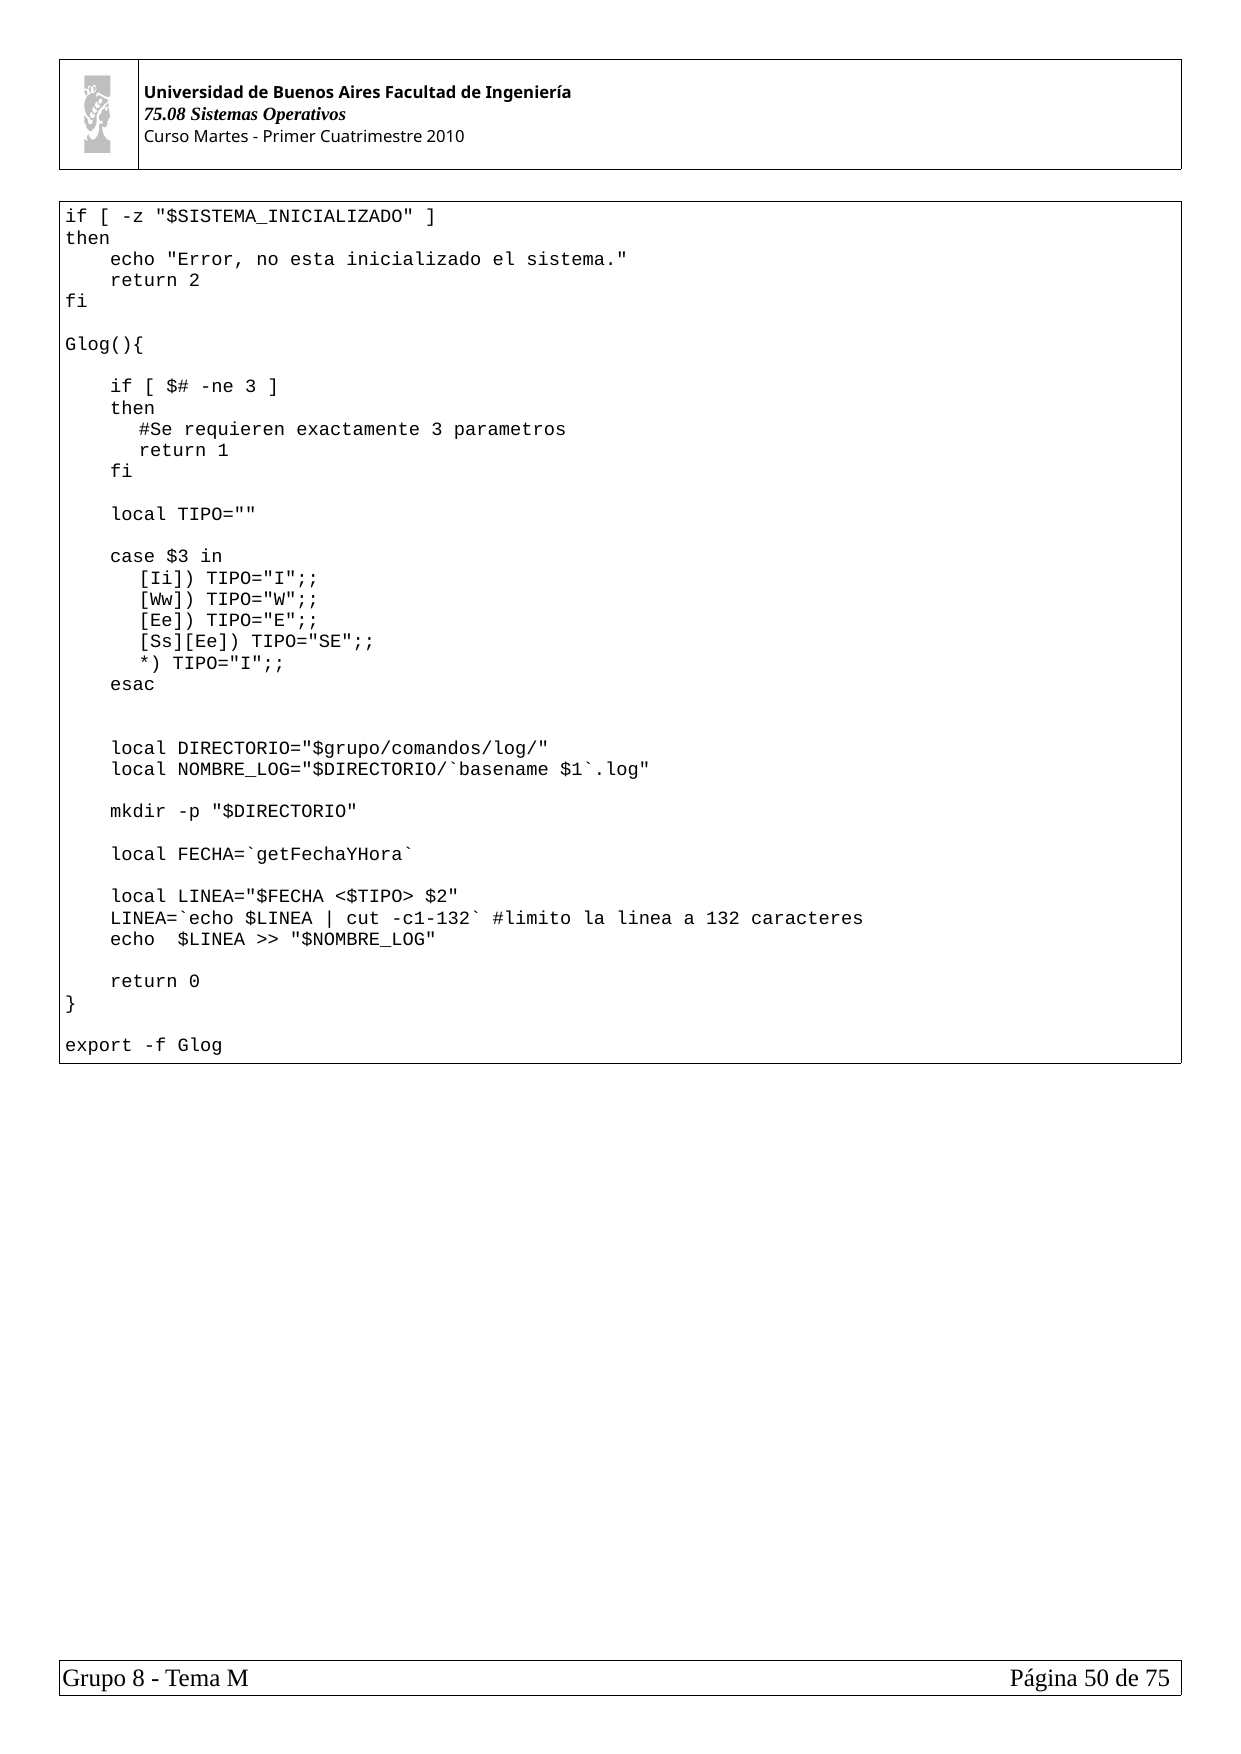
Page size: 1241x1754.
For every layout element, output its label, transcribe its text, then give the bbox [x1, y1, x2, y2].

table_cell if [ -z "$SISTEMA_INICIALIZADO" ] then echo "Error, no esta inicializado el sistema." return 2 fi Glog(){ if [ $# -ne 3 ] then #Se requieren exactamente 3 parametros return 1 fi local TIPO="" case $3 in [Ii]) TIPO="I";; [Ww]) TIPO="W";; [Ee]) TIPO="E";; [Ss][Ee]) TIPO="SE";; *) TIPO="I";; esac local DIRECTORIO="$grupo/comandos/log/" local NOMBRE_LOG="$DIRECTORIO/`basename $1`.log" mkdir -p "$DIRECTORIO" local FECHA=`getFechaYHora` local LINEA="$FECHA <$TIPO> $2" LINEA=`echo $LINEA | cut -c1-132` #limito la linea a 132 caracteres echo $LINEA >> "$NOMBRE_LOG" return 0 } export -f Glog [60, 202, 1181, 1063]
picture [83, 73, 114, 155]
